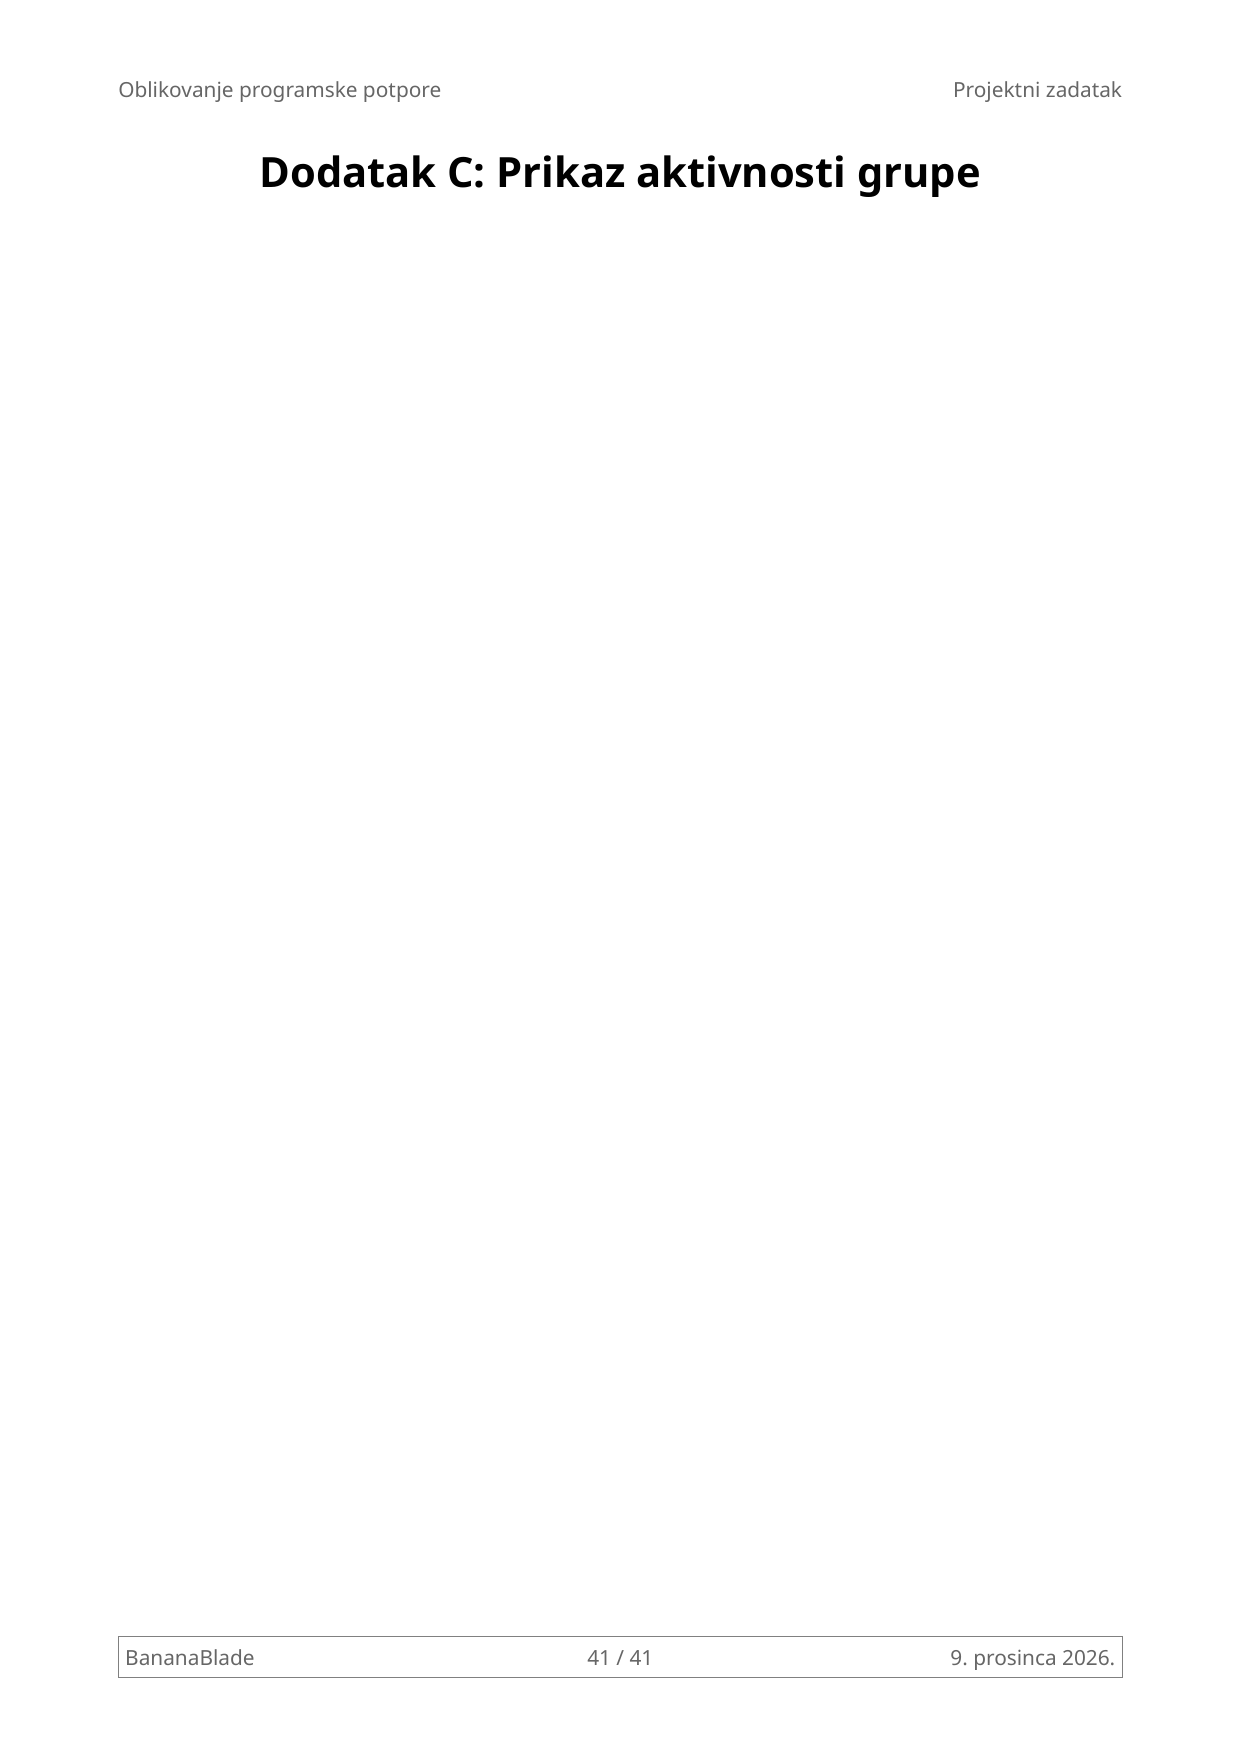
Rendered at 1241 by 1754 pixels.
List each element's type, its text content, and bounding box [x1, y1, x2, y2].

subtitle Dodatak C: Prikaz aktivnosti grupe [118, 143, 1122, 200]
